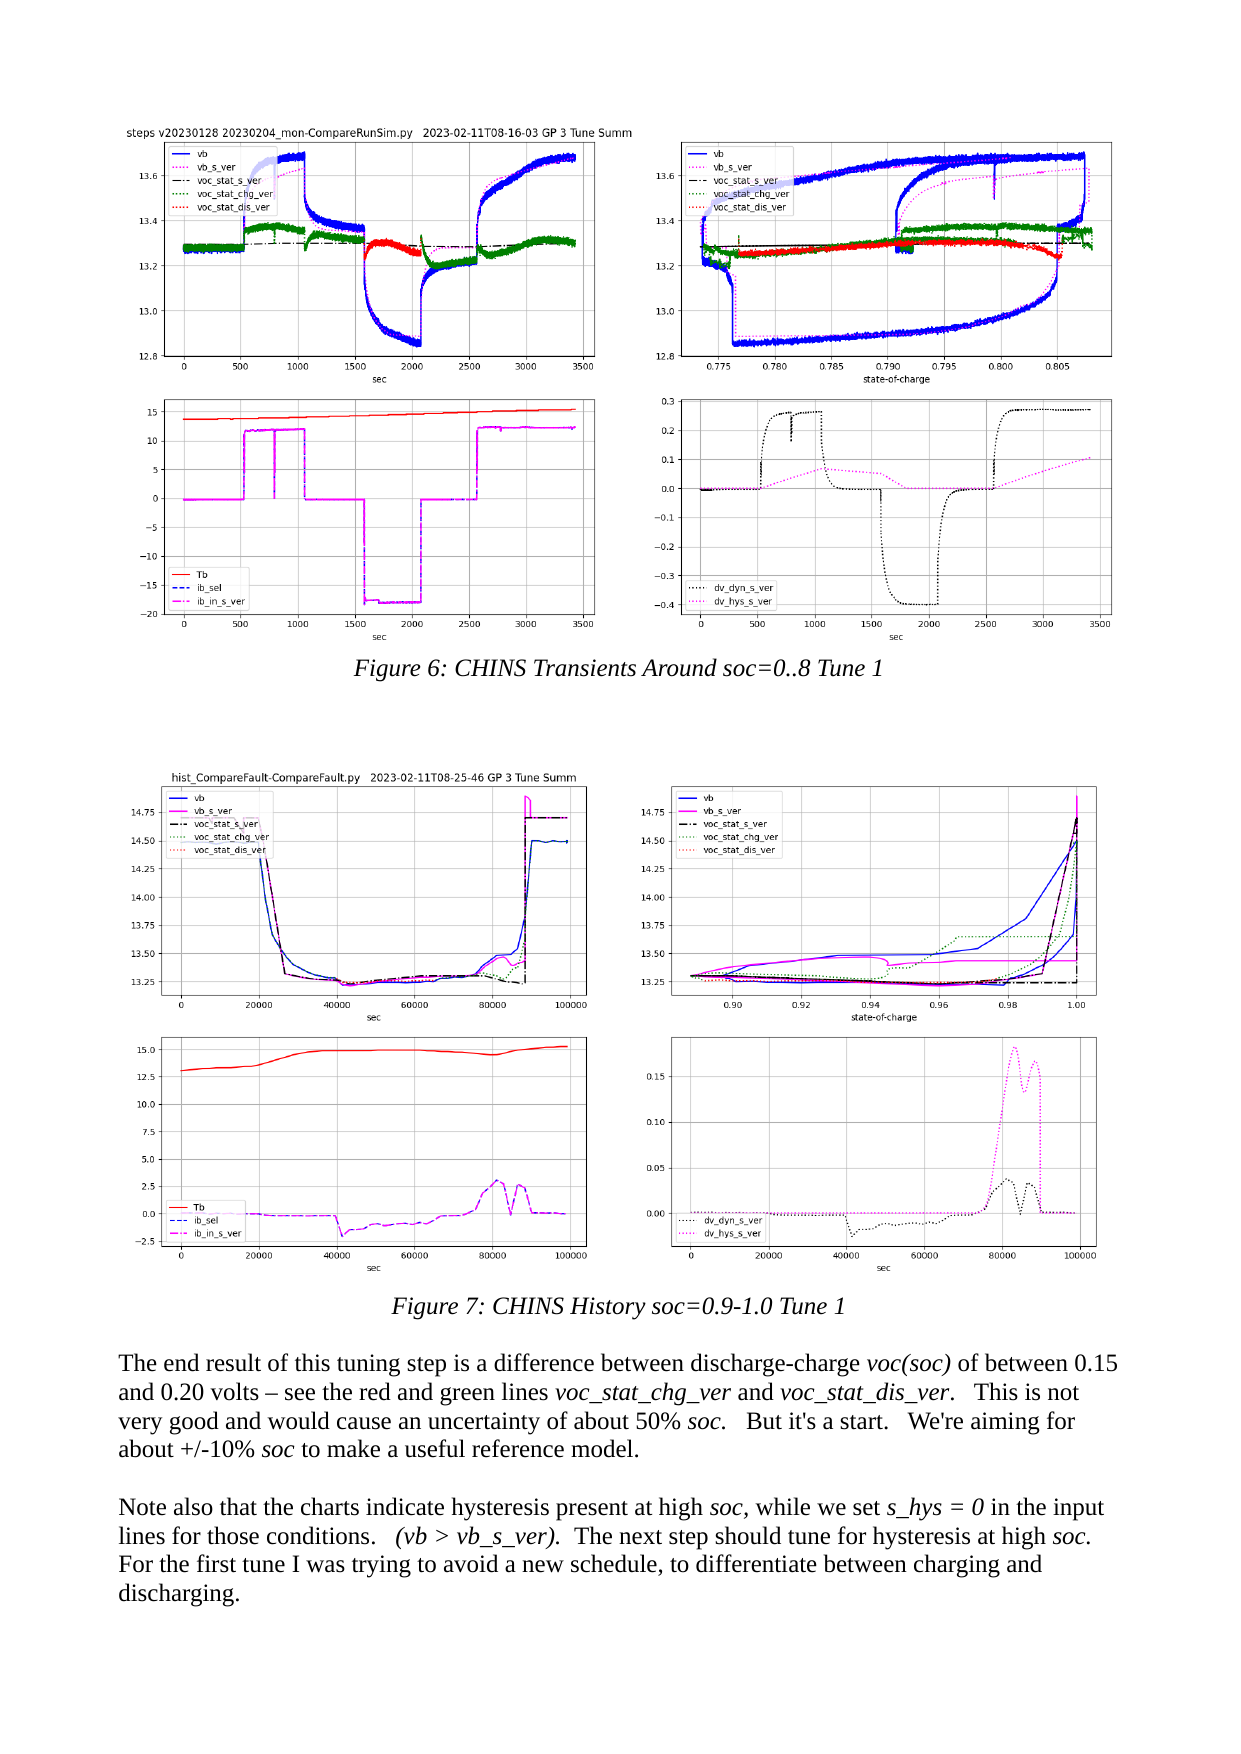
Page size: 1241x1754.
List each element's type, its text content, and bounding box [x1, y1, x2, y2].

text Figure 7: CHINS History soc=0.9-1.0 Tune 1 [118, 1291, 1122, 1319]
picture [118, 767, 1122, 1291]
picture [118, 118, 1122, 653]
text Figure 6: CHINS Transients Around soc=0..8 Tune 1 [118, 653, 1122, 682]
text The end result of this tuning step is a difference between discharge-charge voc(soc) of between 0.15 and 0.20 volts – see the red and green lines voc_stat_chg_ver and voc_stat_dis_ver. This is not very good and would cause an uncertainty of about 50% soc. But it's a start. We're aiming for about +/-10% soc to make a useful reference model. [118, 1348, 1122, 1463]
text Note also that the charts indicate hysteresis present at high soc, while we set s_hys = 0 in the input lines for those conditions. (vb > vb_s_ver). The next step should tune for hysteresis at high soc. For the first tune I was trying to avoid a new schedule, to differentiate between charging and discharging. [118, 1492, 1122, 1607]
